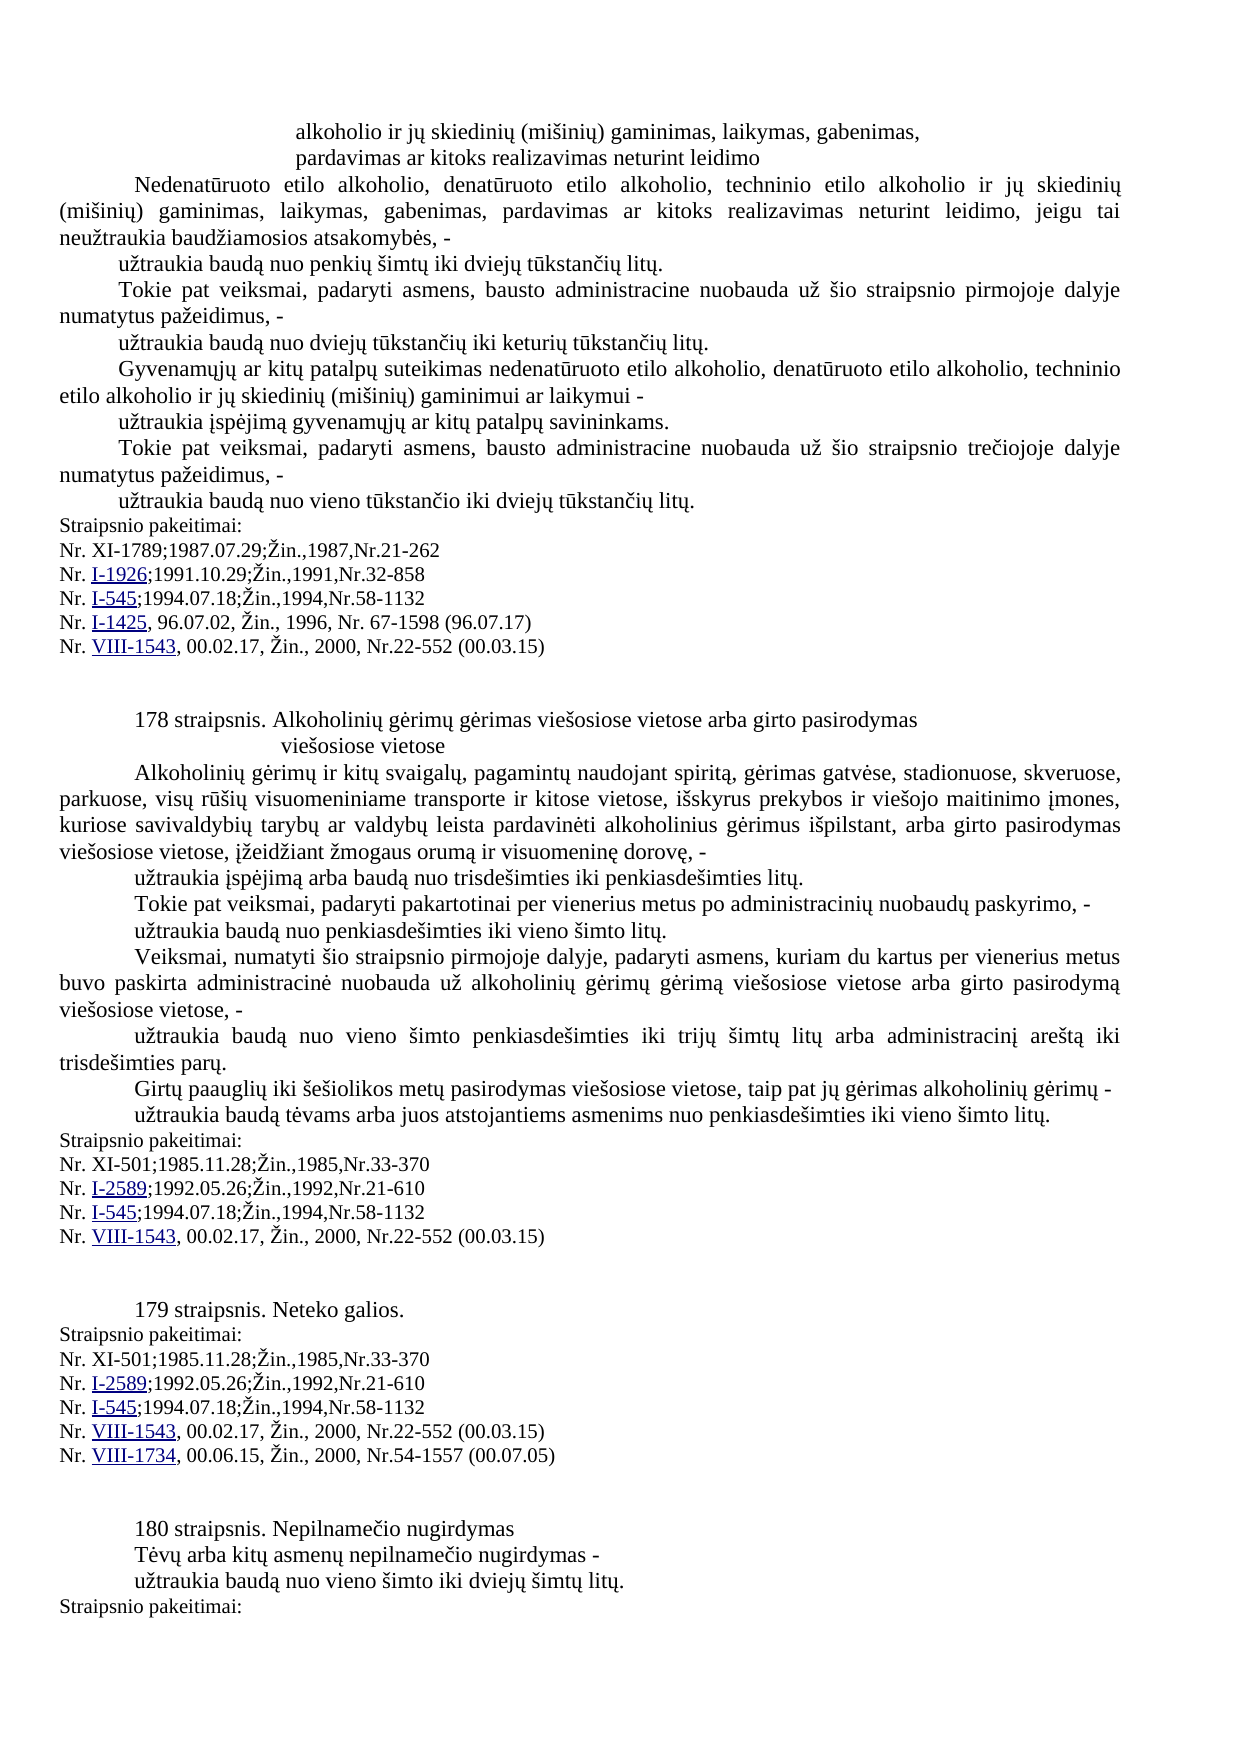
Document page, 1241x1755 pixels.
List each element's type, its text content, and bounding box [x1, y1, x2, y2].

text Nr. VIII-1543, 00.02.17, Žin., 2000, Nr.22-552 (00.03.15) [59, 634, 1122, 658]
text užtraukia baudą nuo vieno tūkstančio iki dviejų tūkstančių litų. [59, 487, 1122, 513]
text viešosiose vietose [281, 732, 1122, 759]
text užtraukia įspėjimą gyvenamųjų ar kitų patalpų savininkams. [59, 408, 1122, 434]
text Nr. XI-501;1985.11.28;Žin.,1985,Nr.33-370 [59, 1346, 1122, 1371]
text Nr. I-545;1994.07.18;Žin.,1994,Nr.58-1132 [59, 1394, 1122, 1419]
text užtraukia baudą tėvams arba juos atstojantiems asmenims nuo penkiasdešimties iki vieno šimto litų. [59, 1101, 1122, 1128]
text Straipsnio pakeitimai: [59, 1594, 1122, 1618]
text Nr. VIII-1543, 00.02.17, Žin., 2000, Nr.22-552 (00.03.15) [59, 1224, 1122, 1248]
text užtraukia baudą nuo penkių šimtų iki dviejų tūkstančių litų. [59, 250, 1122, 276]
text Straipsnio pakeitimai: [59, 1128, 1122, 1152]
text Nr. I-2589;1992.05.26;Žin.,1992,Nr.21-610 [59, 1176, 1122, 1200]
text Nr. I-2589;1992.05.26;Žin.,1992,Nr.21-610 [59, 1371, 1122, 1394]
text užtraukia baudą nuo penkiasdešimties iki vieno šimto litų. [59, 917, 1122, 943]
text Tokie pat veiksmai, padaryti asmens, bausto administracine nuobauda už šio straipsnio trečiojoje dalyje numatytus pažeidimus, - [59, 434, 1122, 487]
text Nr. I-545;1994.07.18;Žin.,1994,Nr.58-1132 [59, 1200, 1122, 1224]
text Veiksmai, numatyti šio straipsnio pirmojoje dalyje, padaryti asmens, kuriam du kartus per vienerius metus buvo paskirta administracinė nuobauda už alkoholinių gėrimų gėrimą viešosiose vietose arba girto pasirodymą viešosiose vietose, - [59, 943, 1122, 1022]
text Straipsnio pakeitimai: [59, 1322, 1122, 1346]
text užtraukia baudą nuo vieno šimto iki dviejų šimtų litų. [59, 1568, 1122, 1594]
text Gyvenamųjų ar kitų patalpų suteikimas nedenatūruoto etilo alkoholio, denatūruoto etilo alkoholio, techninio etilo alkoholio ir jų skiedinių (mišinių) gaminimui ar laikymui - [59, 355, 1122, 408]
text 179 straipsnis. Neteko galios. [59, 1296, 1122, 1322]
text Nedenatūruoto etilo alkoholio, denatūruoto etilo alkoholio, techninio etilo alkoholio ir jų skiedinių (mišinių) gaminimas, laikymas, gabenimas, pardavimas ar kitoks realizavimas neturint leidimo, jeigu tai neužtraukia baudžiamosios atsakomybės, - [59, 171, 1122, 250]
text Nr. I-1425, 96.07.02, Žin., 1996, Nr. 67-1598 (96.07.17) [59, 610, 1122, 634]
text užtraukia baudą nuo vieno šimto penkiasdešimties iki trijų šimtų litų arba administracinį areštą iki trisdešimties parų. [59, 1022, 1122, 1075]
text alkoholio ir jų skiedinių (mišinių) gaminimas, laikymas, gabenimas, [134, 118, 1122, 144]
text 178 straipsnis. Alkoholinių gėrimų gėrimas viešosiose vietose arba girto pasirodymas [134, 706, 1122, 732]
text Nr. I-545;1994.07.18;Žin.,1994,Nr.58-1132 [59, 586, 1122, 610]
text pardavimas ar kitoks realizavimas neturint leidimo [134, 144, 1122, 171]
text Girtų paauglių iki šešiolikos metų pasirodymas viešosiose vietose, taip pat jų gėrimas alkoholinių gėrimų - [59, 1075, 1122, 1101]
text Nr. VIII-1734, 00.06.15, Žin., 2000, Nr.54-1557 (00.07.05) [59, 1443, 1122, 1467]
text 180 straipsnis. Nepilnamečio nugirdymas [59, 1515, 1122, 1541]
text Nr. XI-1789;1987.07.29;Žin.,1987,Nr.21-262 [59, 537, 1122, 562]
text užtraukia baudą nuo dviejų tūkstančių iki keturių tūkstančių litų. [59, 329, 1122, 355]
text Straipsnio pakeitimai: [59, 513, 1122, 537]
text Tokie pat veiksmai, padaryti pakartotinai per vienerius metus po administracinių nuobaudų paskyrimo, - [59, 890, 1122, 917]
text užtraukia įspėjimą arba baudą nuo trisdešimties iki penkiasdešimties litų. [59, 864, 1122, 890]
text Nr. I-1926;1991.10.29;Žin.,1991,Nr.32-858 [59, 562, 1122, 586]
text Nr. VIII-1543, 00.02.17, Žin., 2000, Nr.22-552 (00.03.15) [59, 1419, 1122, 1443]
text Tėvų arba kitų asmenų nepilnamečio nugirdymas - [59, 1541, 1122, 1568]
text Nr. XI-501;1985.11.28;Žin.,1985,Nr.33-370 [59, 1152, 1122, 1176]
text Alkoholinių gėrimų ir kitų svaigalų, pagamintų naudojant spiritą, gėrimas gatvėse, stadionuose, skveruose, parkuose, visų rūšių visuomeniniame transporte ir kitose vietose, išskyrus prekybos ir viešojo maitinimo įmones, kuriose savivaldybių tarybų ar valdybų leista pardavinėti alkoholinius gėrimus išpilstant, arba girto pasirodymas viešosiose vietose, įžeidžiant žmogaus orumą ir visuomeninę dorovę, - [59, 759, 1122, 864]
text Tokie pat veiksmai, padaryti asmens, bausto administracine nuobauda už šio straipsnio pirmojoje dalyje numatytus pažeidimus, - [59, 276, 1122, 329]
